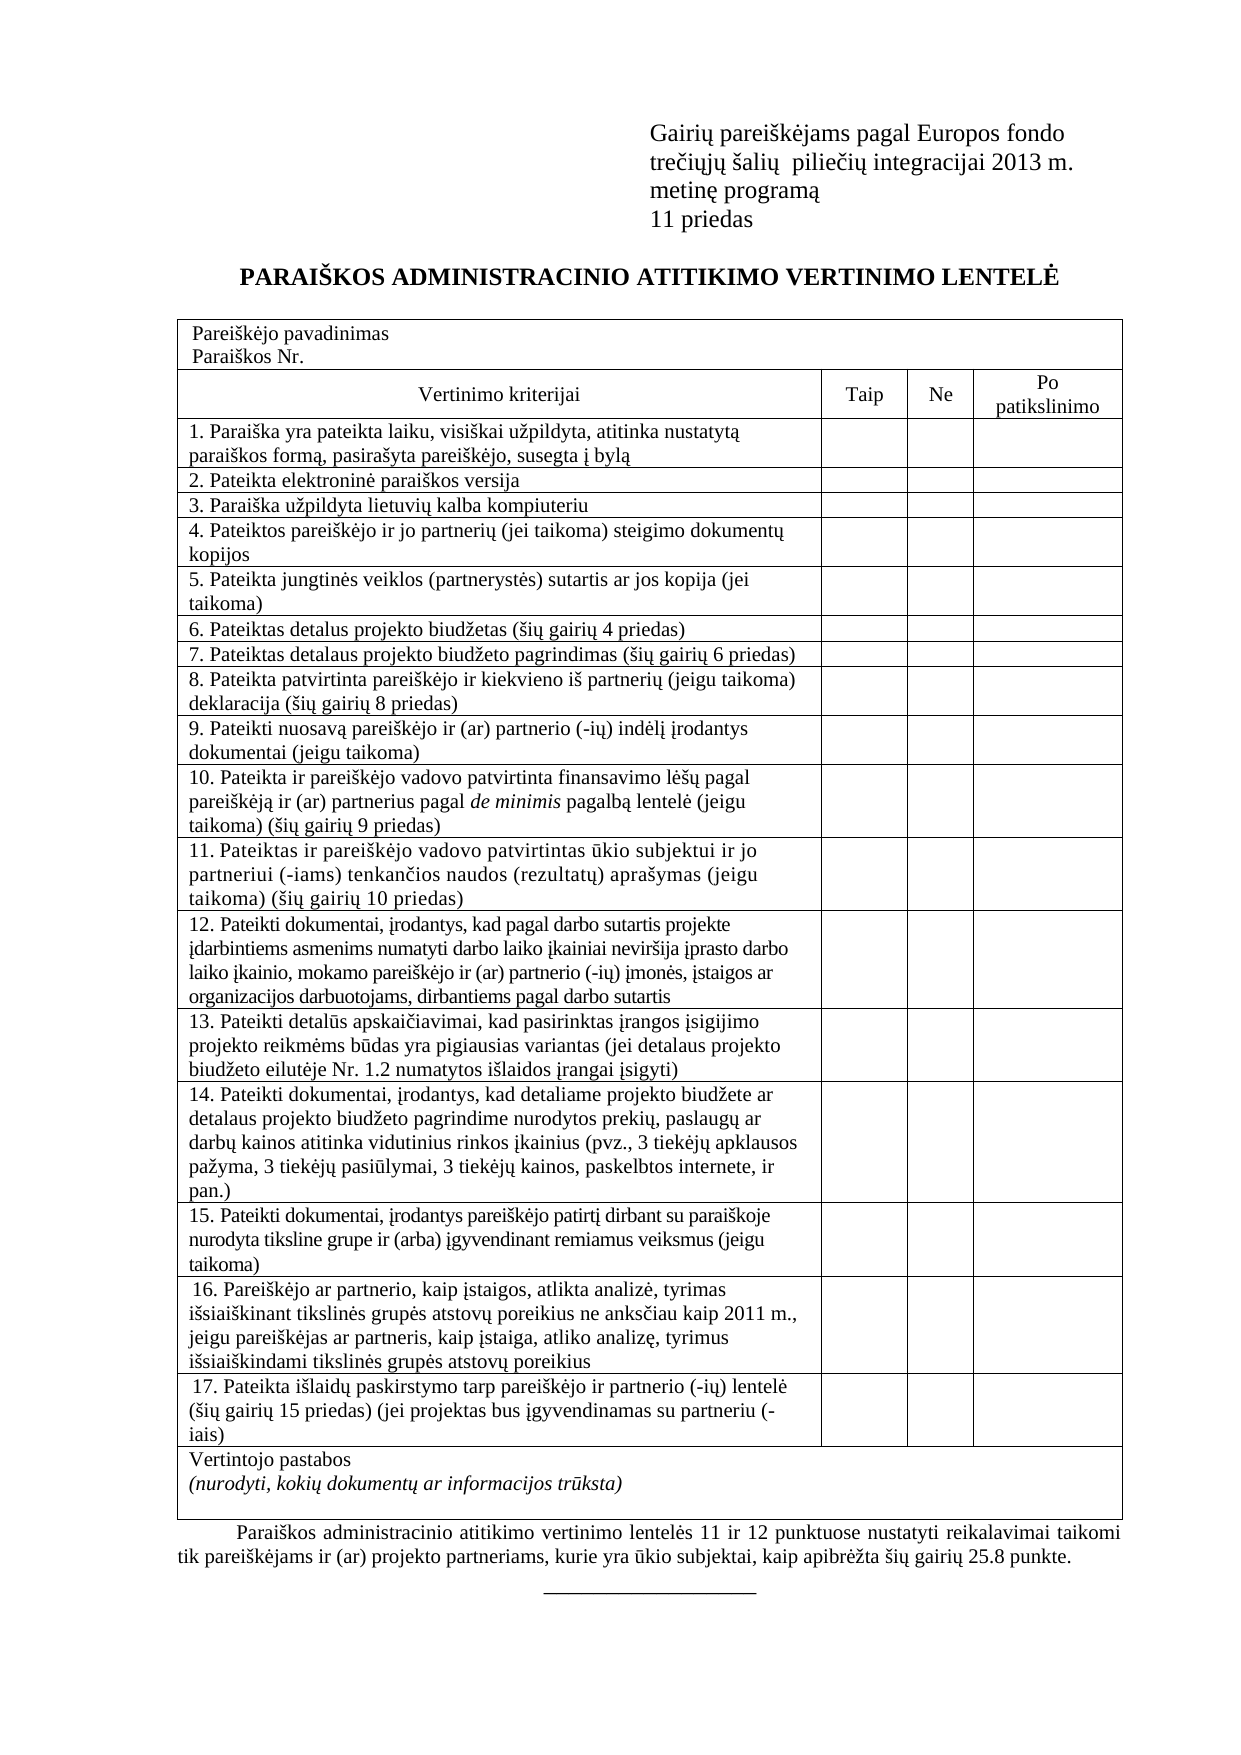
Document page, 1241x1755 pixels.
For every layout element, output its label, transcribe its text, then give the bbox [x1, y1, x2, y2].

table_cell [974, 493, 1122, 517]
table_cell 2. Pateikta elektroninė paraiškos versija [178, 468, 821, 492]
table_cell [822, 1374, 907, 1446]
table_header Pareiškėjo pavadinimas Paraiškos Nr. [178, 320, 1122, 368]
table_cell 5. Pateikta jungtinės veiklos (partnerystės) sutartis ar jos kopija (jei taikoma) [178, 567, 821, 615]
table_cell 7. Pateiktas detalaus projekto biudžeto pagrindimas (šių gairių 6 priedas) [178, 642, 821, 666]
table_cell 3. Paraiška užpildyta lietuvių kalba kompiuteriu [178, 493, 821, 517]
table_cell Ne [908, 370, 973, 418]
table_cell 12. Pateikti dokumentai, įrodantys, kad pagal darbo sutartis projekte įdarbintiems asmenims numatyti darbo laiko įkainiai neviršija įprasto darbo laiko įkainio, mokamo pareiškėjo ir (ar) partnerio (-ių) įmonės, įstaigos ar organizacijos darbuotojams, dirbantiems pagal darbo sutartis [178, 911, 821, 1008]
table_cell [974, 518, 1122, 566]
table_cell [974, 616, 1122, 641]
table_cell 4. Pateiktos pareiškėjo ir jo partnerių (jei taikoma) steigimo dokumentų kopijos [178, 518, 821, 566]
table_cell [974, 468, 1122, 492]
table_cell [908, 1082, 973, 1202]
table_cell [908, 616, 973, 641]
text PARAIŠKOS ADMINISTRACINIO ATITIKIMO VERTINIMO LENTELĖ [177, 262, 1122, 291]
text 11 priedas [649, 204, 1122, 233]
table_cell 16. Pareiškėjo ar partnerio, kaip įstaigos, atlikta analizė, tyrimas išsiaiškinant tikslinės grupės atstovų poreikius ne anksčiau kaip 2011 m., jeigu pareiškėjas ar partneris, kaip įstaiga, atliko analizę, tyrimus išsiaiškindami tikslinės grupės atstovų poreikius [178, 1277, 821, 1373]
table_cell [822, 468, 907, 492]
table_cell [822, 616, 907, 641]
table_cell [908, 667, 973, 715]
table_cell 14. Pateikti dokumentai, įrodantys, kad detaliame projekto biudžete ar detalaus projekto biudžeto pagrindime nurodytos prekių, paslaugų ar darbų kainos atitinka vidutinius rinkos įkainius (pvz., 3 tiekėjų apklausos pažyma, 3 tiekėjų pasiūlymai, 3 tiekėjų kainos, paskelbtos internete, ir pan.) [178, 1082, 821, 1202]
table_cell [974, 667, 1122, 715]
text _________________ [177, 1568, 1122, 1597]
table_cell 6. Pateiktas detalus projekto biudžetas (šių gairių 4 priedas) [178, 616, 821, 641]
text trečiųjų šalių piliečių integracijai 2013 m. [649, 147, 1122, 176]
table_cell [908, 911, 973, 1008]
table_cell [974, 419, 1122, 467]
table_cell 13. Pateikti detalūs apskaičiavimai, kad pasirinktas įrangos įsigijimo projekto reikmėms būdas yra pigiausias variantas (jei detalaus projekto biudžeto eilutėje Nr. 1.2 numatytos išlaidos įrangai įsigyti) [178, 1009, 821, 1081]
table_cell [974, 1082, 1122, 1202]
table_cell [822, 518, 907, 566]
table_cell [822, 1009, 907, 1081]
table_cell [974, 716, 1122, 764]
table_cell [822, 1277, 907, 1373]
table_cell [908, 1374, 973, 1446]
table_cell [908, 838, 973, 910]
table_cell [822, 642, 907, 666]
table_cell [908, 518, 973, 566]
table_cell [974, 642, 1122, 666]
table_cell [908, 1277, 973, 1373]
table_cell Po patikslinimo [974, 370, 1122, 418]
table_cell [974, 1374, 1122, 1446]
table_cell [908, 716, 973, 764]
table_cell [908, 468, 973, 492]
table_cell [908, 1203, 973, 1276]
table_cell [974, 567, 1122, 615]
table_cell [822, 1082, 907, 1202]
text Paraiškos administracinio atitikimo vertinimo lentelės 11 ir 12 punktuose nustatyti reikalavimai taikomi tik pareiškėjams ir (ar) projekto partneriams, kurie yra ūkio subjektai, kaip apibrėžta šių gairių 25.8 punkte. [177, 1520, 1122, 1568]
table_cell [908, 765, 973, 837]
table_cell [908, 1009, 973, 1081]
table_cell 11. Pateiktas ir pareiškėjo vadovo patvirtintas ūkio subjektui ir jo partneriui (-iams) tenkančios naudos (rezultatų) aprašymas (jeigu taikoma) (šių gairių 10 priedas) [178, 838, 821, 910]
table_cell 9. Pateikti nuosavą pareiškėjo ir (ar) partnerio (-ių) indėlį įrodantys dokumentai (jeigu taikoma) [178, 716, 821, 764]
table_cell [908, 493, 973, 517]
table_cell [908, 642, 973, 666]
table_cell [822, 716, 907, 764]
table_cell [974, 765, 1122, 837]
table_cell Vertintojo pastabos (nurodyti, kokių dokumentų ar informacijos trūksta) [178, 1447, 1122, 1519]
table_cell [822, 838, 907, 910]
table_cell 15. Pateikti dokumentai, įrodantys pareiškėjo patirtį dirbant su paraiškoje nurodyta tiksline grupe ir (arba) įgyvendinant remiamus veiksmus (jeigu taikoma) [178, 1203, 821, 1276]
table_cell [908, 419, 973, 467]
table_cell 8. Pateikta patvirtinta pareiškėjo ir kiekvieno iš partnerių (jeigu taikoma) deklaracija (šių gairių 8 priedas) [178, 667, 821, 715]
table_cell 10. Pateikta ir pareiškėjo vadovo patvirtinta finansavimo lėšų pagal pareiškėją ir (ar) partnerius pagal de minimis pagalbą lentelė (jeigu taikoma) (šių gairių 9 priedas) [178, 765, 821, 837]
table_cell [974, 1277, 1122, 1373]
table_cell [974, 1203, 1122, 1276]
table_cell [822, 911, 907, 1008]
table_cell [822, 419, 907, 467]
table_cell 17. Pateikta išlaidų paskirstymo tarp pareiškėjo ir partnerio (-ių) lentelė (šių gairių 15 priedas) (jei projektas bus įgyvendinamas su partneriu (-iais) [178, 1374, 821, 1446]
table_cell [822, 567, 907, 615]
table_cell [822, 765, 907, 837]
table_cell [822, 1203, 907, 1276]
text metinę programą [649, 176, 1122, 204]
text Gairių pareiškėjams pagal Europos fondo [649, 118, 1122, 147]
table_cell 1. Paraiška yra pateikta laiku, visiškai užpildyta, atitinka nustatytą paraiškos formą, pasirašyta pareiškėjo, susegta į bylą [178, 419, 821, 467]
table_cell [822, 493, 907, 517]
table_cell [908, 567, 973, 615]
table_cell [974, 1009, 1122, 1081]
table_cell Taip [822, 370, 907, 418]
table_cell [822, 667, 907, 715]
table_cell [974, 838, 1122, 910]
table_cell Vertinimo kriterijai [178, 370, 821, 418]
table_cell [974, 911, 1122, 1008]
